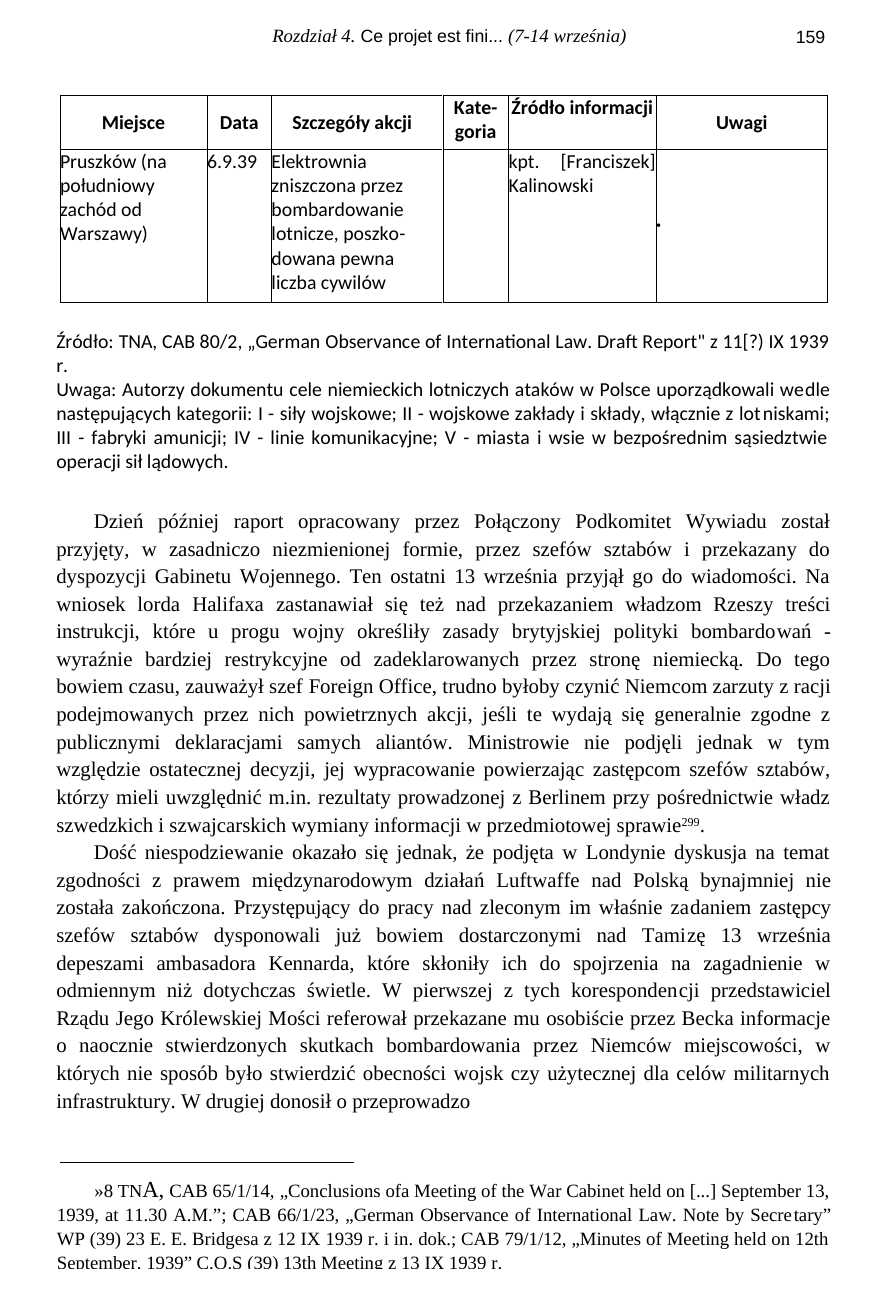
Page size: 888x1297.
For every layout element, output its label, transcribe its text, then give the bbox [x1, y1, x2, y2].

table_cell • [657, 150, 827, 302]
table_header Uwagi [657, 96, 827, 149]
table_header Kate­goria [444, 96, 508, 149]
table_header Szczegóły akcji [272, 96, 442, 149]
table_header Źródło informacji [509, 96, 656, 149]
text Rozdział 4. Ce projet est fini... (7-14 września) [272, 25, 628, 47]
text Dość niespodziewanie okazało się jednak, że podjęta w Londynie dyskusja na temat zgodności z prawem międzynarodowym działań Luftwaffe nad Polską bynaj­mniej nie została zakończona. Przystępujący do pracy nad zleconym im właśnie za­daniem zastępcy szefów sztabów dysponowali już bowiem dostarczonymi nad Tami­zę 13 września depeszami ambasadora Kennarda, które skłoniły ich do spojrzenia na zagadnienie w odmiennym niż dotychczas świetle. W pierwszej z tych koresponden­cji przedstawiciel Rządu Jego Królewskiej Mości referował przekazane mu osobiście przez Becka informacje o naocznie stwierdzonych skutkach bombardowania przez Niemców miejscowości, w których nie sposób było stwierdzić obecności wojsk czy użytecznej dla celów militarnych infrastruktury. W drugiej donosił o przeprowadzo­ [56, 840, 831, 1113]
text 159 [796, 27, 829, 48]
table_cell kpt. [Franciszek] Kalinowski [509, 150, 656, 302]
table_cell Elektrownia zniszczona przez bombardowanie lotnicze, poszko­dowana pewna liczba cywilów [272, 150, 442, 302]
text Dzień później raport opracowany przez Połączony Podkomitet Wywiadu został przyjęty, w zasadniczo niezmienionej formie, przez szefów sztabów i przekazany do dyspozycji Gabinetu Wojennego. Ten ostatni 13 września przyjął go do wiadomości. Na wniosek lorda Halifaxa zastanawiał się też nad przekazaniem władzom Rzeszy treści instrukcji, które u progu wojny określiły zasady brytyjskiej polityki bombardo­wań - wyraźnie bardziej restrykcyjne od zadeklarowanych przez stronę niemiecką. Do tego bowiem czasu, zauważył szef Foreign Office, trudno byłoby czynić Niem­com zarzuty z racji podejmowanych przez nich powietrznych akcji, jeśli te wydają się generalnie zgodne z publicznymi deklaracjami samych aliantów. Ministrowie nie podjęli jednak w tym względzie ostatecznej decyzji, jej wypracowanie powierzając zastępcom szefów sztabów, którzy mieli uwzględnić m.in. rezultaty prowadzonej z Berlinem przy pośrednictwie władz szwedzkich i szwajcarskich wymiany informa­cji w przedmiotowej sprawie299. [56, 509, 831, 837]
text »8 tnA, CAB 65/1/14, „Conclusions ofa Meeting of the War Cabinet held on [...] September 13, 1939, at 11.30 A.M.”; CAB 66/1/23, „German Observance of International Law. Note by Secre­tary” WP (39) 23 E. E. Bridgesa z 12 IX 1939 r. i in. dok.; CAB 79/1/12, „Minutes of Meeting held on 12th September, 1939” C.O.S (39) 13th Meeting z 13 IX 1939 r. [57, 1176, 831, 1269]
text Uwaga: Autorzy dokumentu cele niemieckich lotniczych ataków w Polsce uporządkowali we­dle następujących kategorii: I - siły wojskowe; II - wojskowe zakłady i składy, włącznie z lot­niskami; III - fabryki amunicji; IV - linie komunikacyjne; V - miasta i wsie w bezpośrednim sąsiedztwie operacji sił lądowych. [56, 377, 829, 474]
table_header Data [208, 96, 271, 149]
table_cell 6.9.39 [208, 150, 271, 302]
table_cell [444, 150, 508, 302]
table_header Miejsce [61, 96, 207, 149]
table_cell Pruszków (na południowy zachód od Warszawy) [61, 150, 207, 302]
text Źródło: TNA, CAB 80/2, „German Observance of International Law. Draft Report" z 11[?) IX 1939 r. [56, 329, 829, 377]
